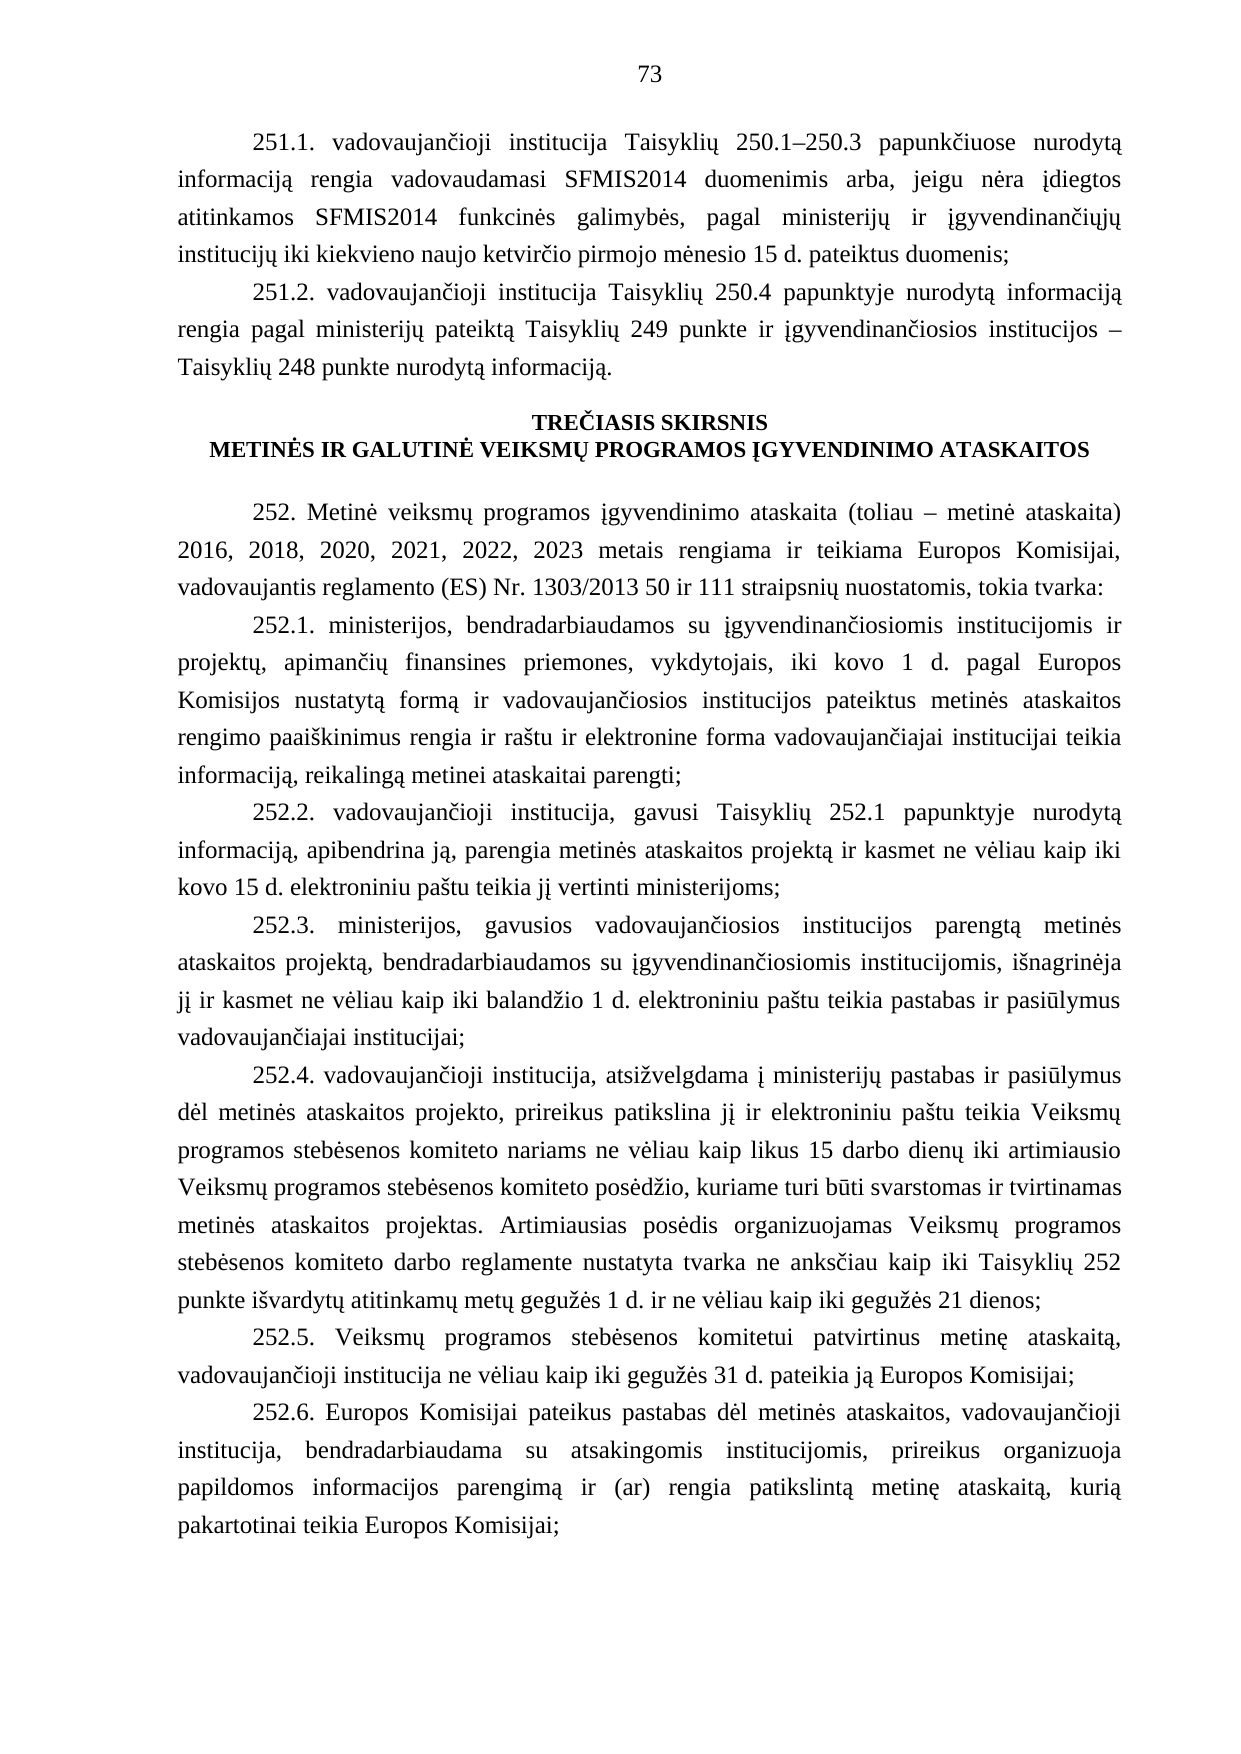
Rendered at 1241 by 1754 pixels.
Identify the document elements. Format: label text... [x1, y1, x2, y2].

text 251.1. vadovaujančioji institucija Taisyklių 250.1–250.3 papunkčiuose nurodytą informaciją rengia vadovaudamasi SFMIS2014 duomenimis arba, jeigu nėra įdiegtos atitinkamos SFMIS2014 funkcinės galimybės, pagal ministerijų ir įgyvendinančiųjų institucijų iki kiekvieno naujo ketvirčio pirmojo mėnesio 15 d. pateiktus duomenis; [177, 118, 1122, 268]
text 252.1. ministerijos, bendradarbiaudamos su įgyvendinančiosiomis institucijomis ir projektų, apimančių finansines priemones, vykdytojais, iki kovo 1 d. pagal Europos Komisijos nustatytą formą ir vadovaujančiosios institucijos pateiktus metinės ataskaitos rengimo paaiškinimus rengia ir raštu ir elektronine forma vadovaujančiajai institucijai teikia informaciją, reikalingą metinei ataskaitai parengti; [177, 601, 1122, 788]
text 252. Metinė veiksmų programos įgyvendinimo ataskaita (toliau – metinė ataskaita) 2016, 2018, 2020, 2021, 2022, 2023 metais rengiama ir teikiama Europos Komisijai, vadovaujantis reglamento (ES) Nr. 1303/2013 50 ir 111 straipsnių nuostatomis, tokia tvarka: [177, 488, 1122, 601]
text 252.6. Europos Komisijai pateikus pastabas dėl metinės ataskaitos, vadovaujančioji institucija, bendradarbiaudama su atsakingomis institucijomis, prireikus organizuoja papildomos informacijos parengimą ir (ar) rengia patikslintą metinę ataskaitą, kurią pakartotinai teikia Europos Komisijai; [177, 1388, 1122, 1538]
text METINĖS IR GALUTINĖ VEIKSMŲ PROGRAMOS ĮGYVENDINIMO ATASKAITOS [177, 436, 1122, 462]
text 252.4. vadovaujančioji institucija, atsižvelgdama į ministerijų pastabas ir pasiūlymus dėl metinės ataskaitos projekto, prireikus patikslina jį ir elektroniniu paštu teikia Veiksmų programos stebėsenos komiteto nariams ne vėliau kaip likus 15 darbo dienų iki artimiausio Veiksmų programos stebėsenos komiteto posėdžio, kuriame turi būti svarstomas ir tvirtinamas metinės ataskaitos projektas. Artimiausias posėdis organizuojamas Veiksmų programos stebėsenos komiteto darbo reglamente nustatyta tvarka ne anksčiau kaip iki Taisyklių 252 punkte išvardytų atitinkamų metų gegužės 1 d. ir ne vėliau kaip iki gegužės 21 dienos; [177, 1051, 1122, 1313]
text 251.2. vadovaujančioji institucija Taisyklių 250.4 papunktyje nurodytą informaciją rengia pagal ministerijų pateiktą Taisyklių 249 punkte ir įgyvendinančiosios institucijos – Taisyklių 248 punkte nurodytą informaciją. [177, 268, 1122, 381]
text 252.2. vadovaujančioji institucija, gavusi Taisyklių 252.1 papunktyje nurodytą informaciją, apibendrina ją, parengia metinės ataskaitos projektą ir kasmet ne vėliau kaip iki kovo 15 d. elektroniniu paštu teikia jį vertinti ministerijoms; [177, 788, 1122, 901]
subtitle TREČIASIS SKIRSNIS [177, 409, 1122, 436]
text 252.3. ministerijos, gavusios vadovaujančiosios institucijos parengtą metinės ataskaitos projektą, bendradarbiaudamos su įgyvendinančiosiomis institucijomis, išnagrinėja jį ir kasmet ne vėliau kaip iki balandžio 1 d. elektroniniu paštu teikia pastabas ir pasiūlymus vadovaujančiajai institucijai; [177, 901, 1122, 1051]
text 252.5. Veiksmų programos stebėsenos komitetui patvirtinus metinę ataskaitą, vadovaujančioji institucija ne vėliau kaip iki gegužės 31 d. pateikia ją Europos Komisijai; [177, 1313, 1122, 1388]
